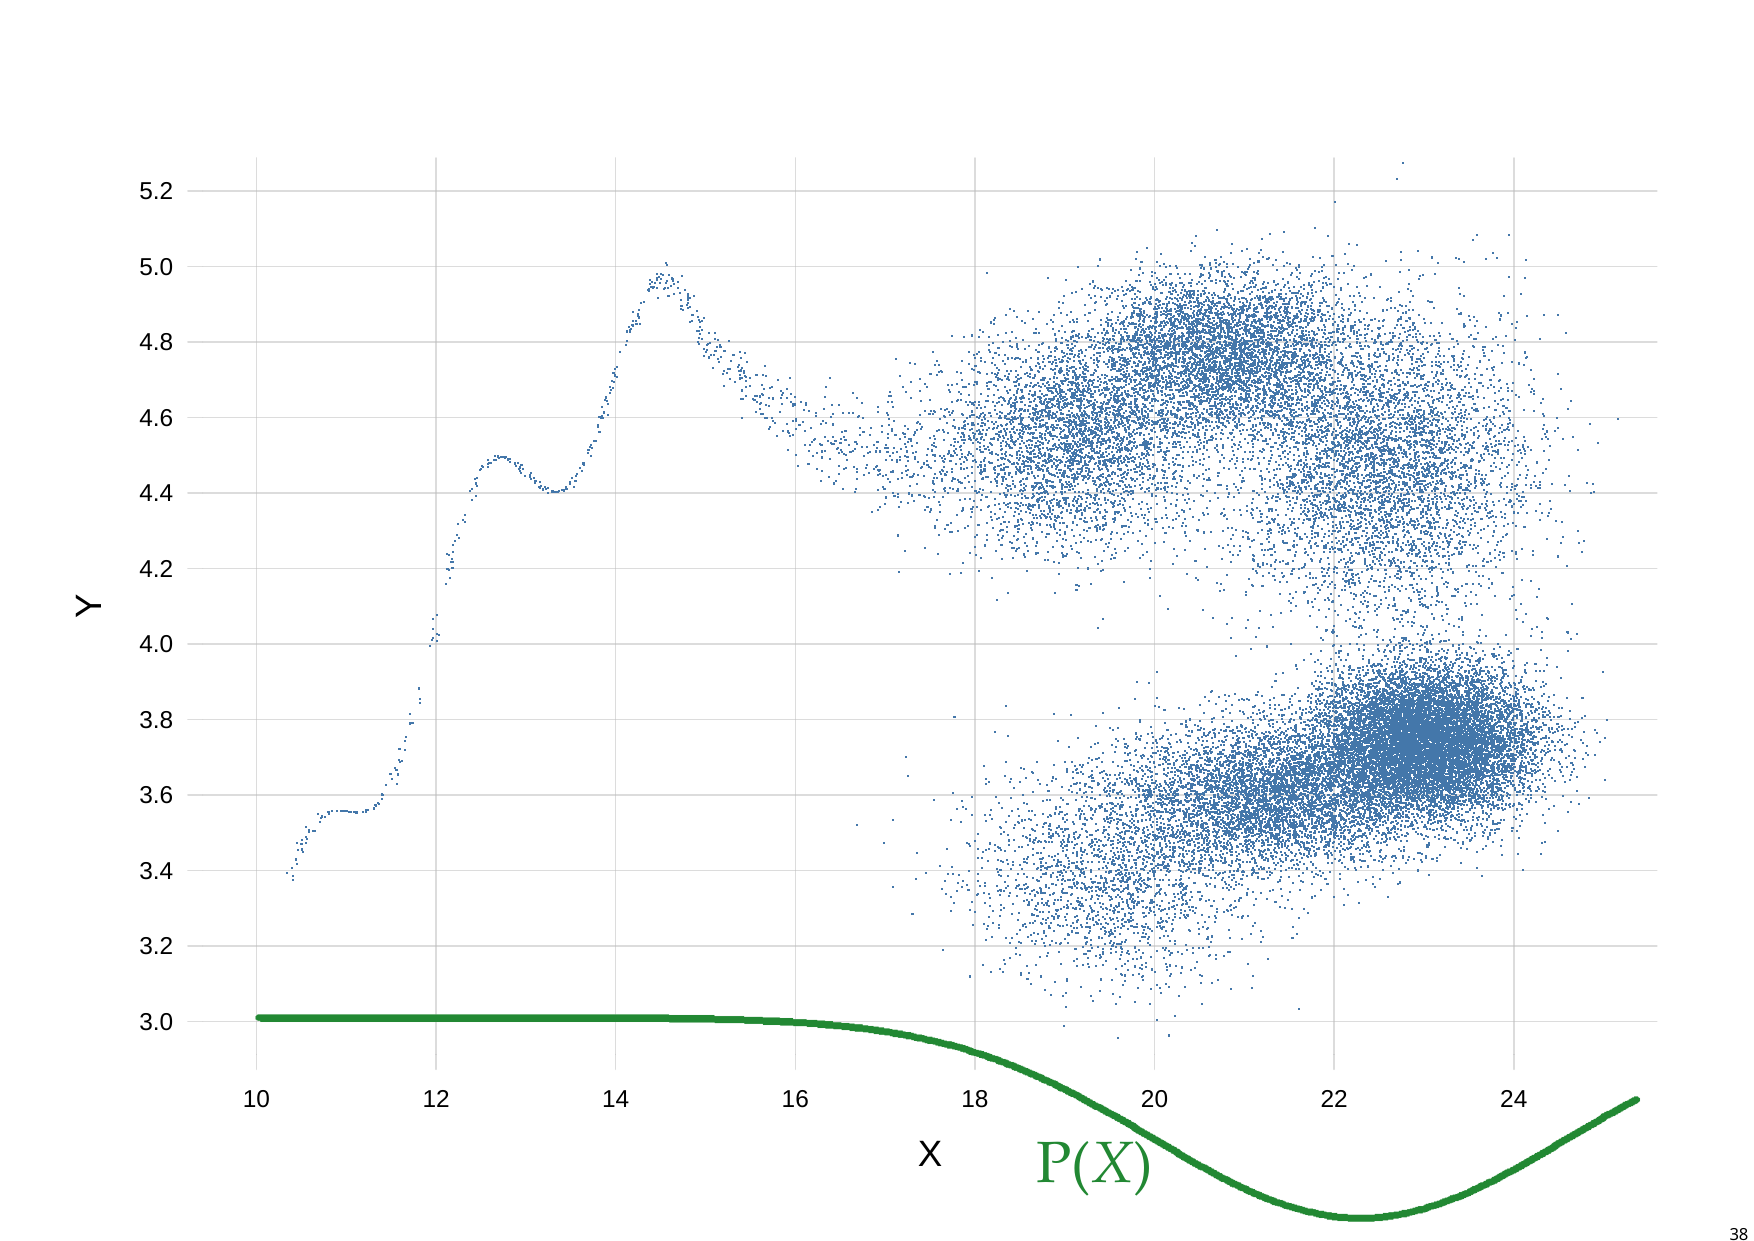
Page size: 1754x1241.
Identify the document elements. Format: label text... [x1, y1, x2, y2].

text_box P(X) [1021, 1131, 1168, 1207]
picture [38, 4, 1751, 1234]
